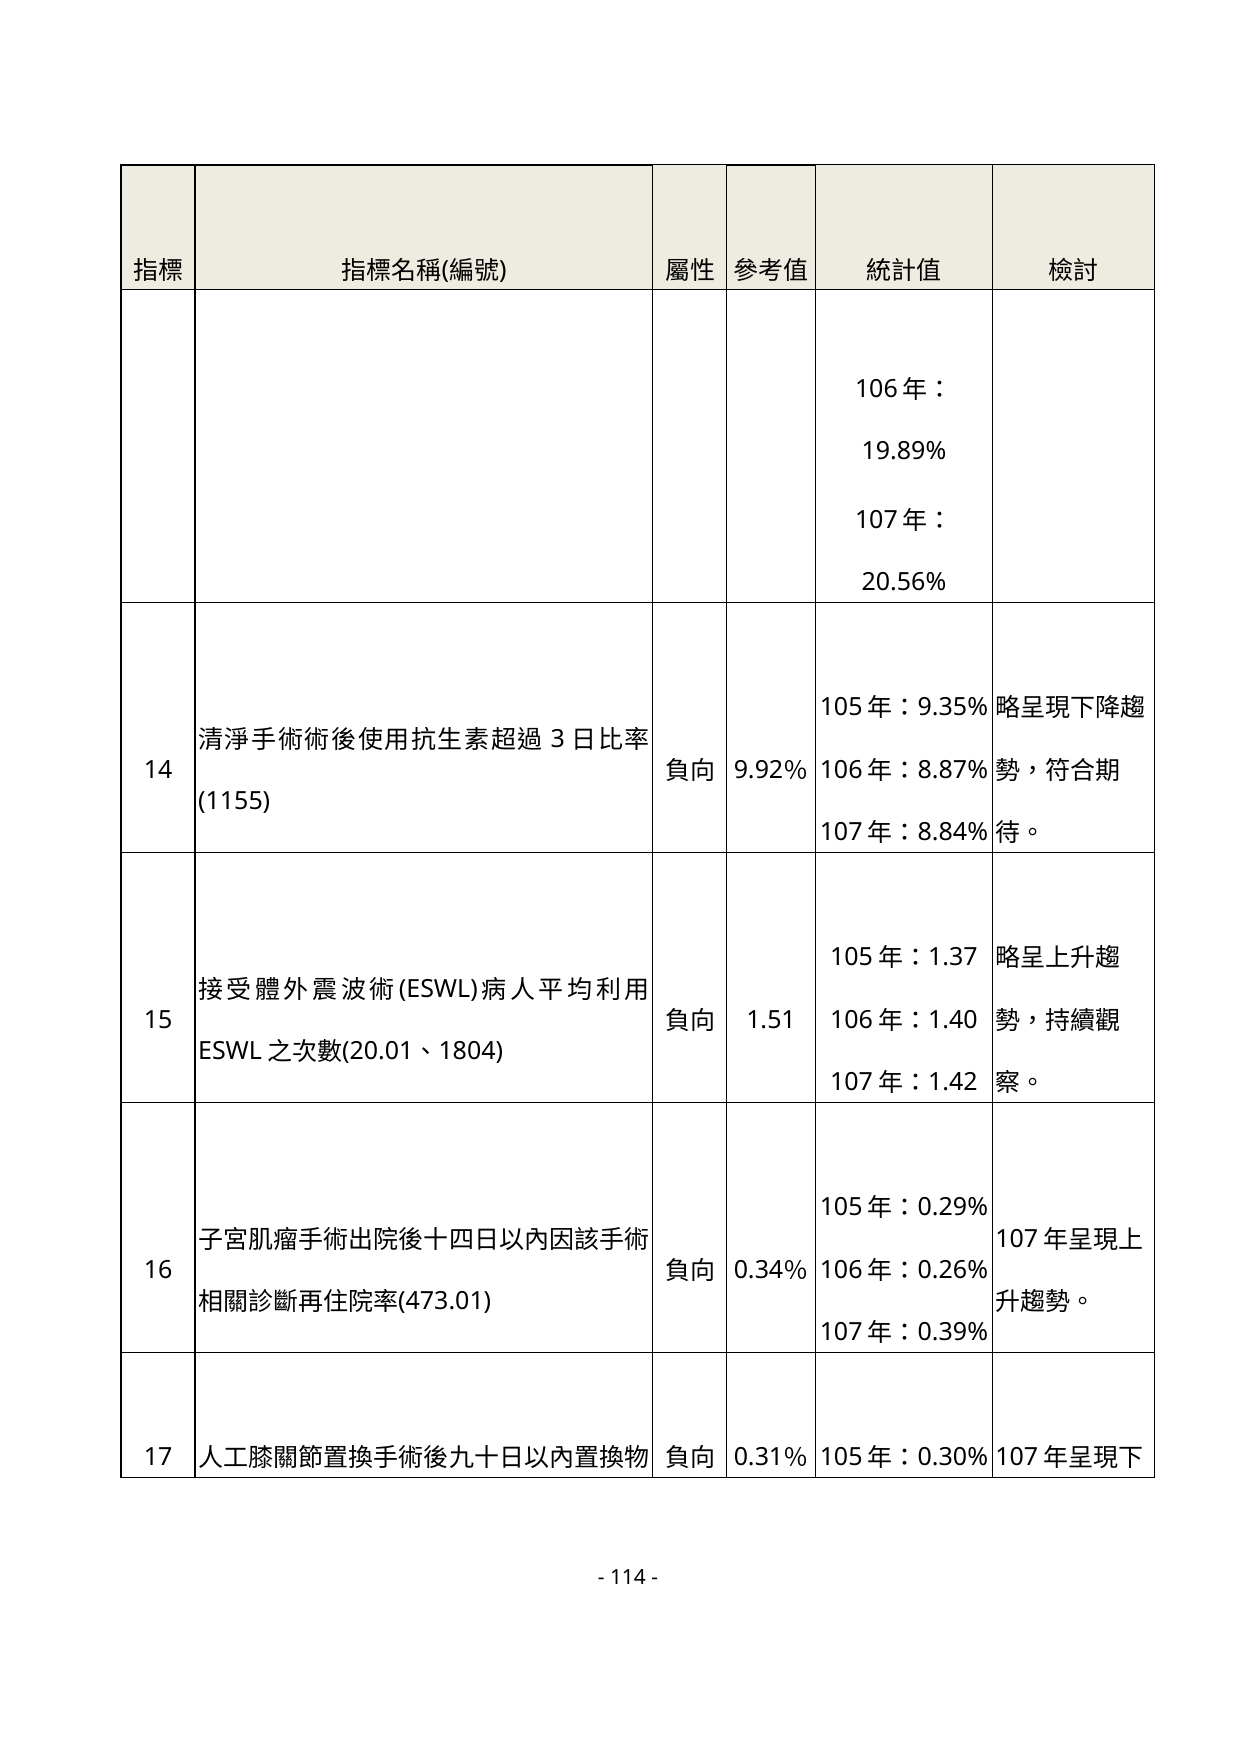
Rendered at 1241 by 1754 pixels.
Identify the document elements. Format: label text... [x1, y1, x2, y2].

table_cell 負向 [653, 1103, 726, 1352]
table_header 指標名稱(編號) [196, 166, 652, 289]
table_cell 105年：1.37 106年：1.40 107年：1.42 [816, 853, 992, 1102]
table_cell 106年：19.89% 107年：20.56% [816, 290, 992, 602]
table_cell 14 [122, 603, 194, 852]
table_cell 人工膝關節置換手術後九十日以內置換物 [196, 1353, 652, 1477]
table_cell 1.51 [727, 853, 815, 1102]
table_cell 負向 [653, 853, 726, 1102]
table_cell 略呈現下降趨勢，符合期待。 [993, 603, 1154, 852]
table_header 參考值 [727, 166, 815, 289]
table_cell 接受體外震波術(ESWL)病人平均利用ESWL之次數(20.01、1804) [196, 853, 652, 1102]
table_cell 17 [122, 1353, 194, 1477]
table_cell 0.34％ [727, 1103, 815, 1352]
table_cell 略呈上升趨勢，持續觀察。 [993, 853, 1154, 1102]
table_header 屬性 [653, 165, 726, 289]
table_cell [196, 290, 652, 602]
table_cell 107年呈現上升趨勢。 [993, 1103, 1154, 1352]
table_cell 105年：0.29% 106年：0.26% 107年：0.39% [816, 1103, 992, 1352]
table_cell 105年：0.30% [816, 1353, 992, 1477]
table_header 統計值 [816, 165, 992, 289]
table_cell 16 [122, 1103, 194, 1352]
table_cell 107年呈現下 [993, 1353, 1154, 1477]
table_cell 子宮肌瘤手術出院後十四日以內因該手術相關診斷再住院率(473.01) [196, 1103, 652, 1352]
table_cell 負向 [653, 1353, 726, 1477]
table_header 檢討 [993, 165, 1154, 289]
table_cell 15 [122, 853, 194, 1102]
table_cell [653, 290, 726, 602]
table_header 指標 [122, 166, 194, 289]
table_cell 9.92％ [727, 603, 815, 852]
table_cell [122, 290, 194, 602]
table_cell 清淨手術術後使用抗生素超過3日比率(1155) [196, 603, 652, 852]
table_cell 0.31％ [727, 1353, 815, 1477]
table_cell [727, 290, 815, 602]
table_cell 負向 [653, 603, 726, 852]
table_cell [993, 290, 1154, 602]
table_cell 105年：9.35% 106年：8.87% 107年：8.84% [816, 603, 992, 852]
